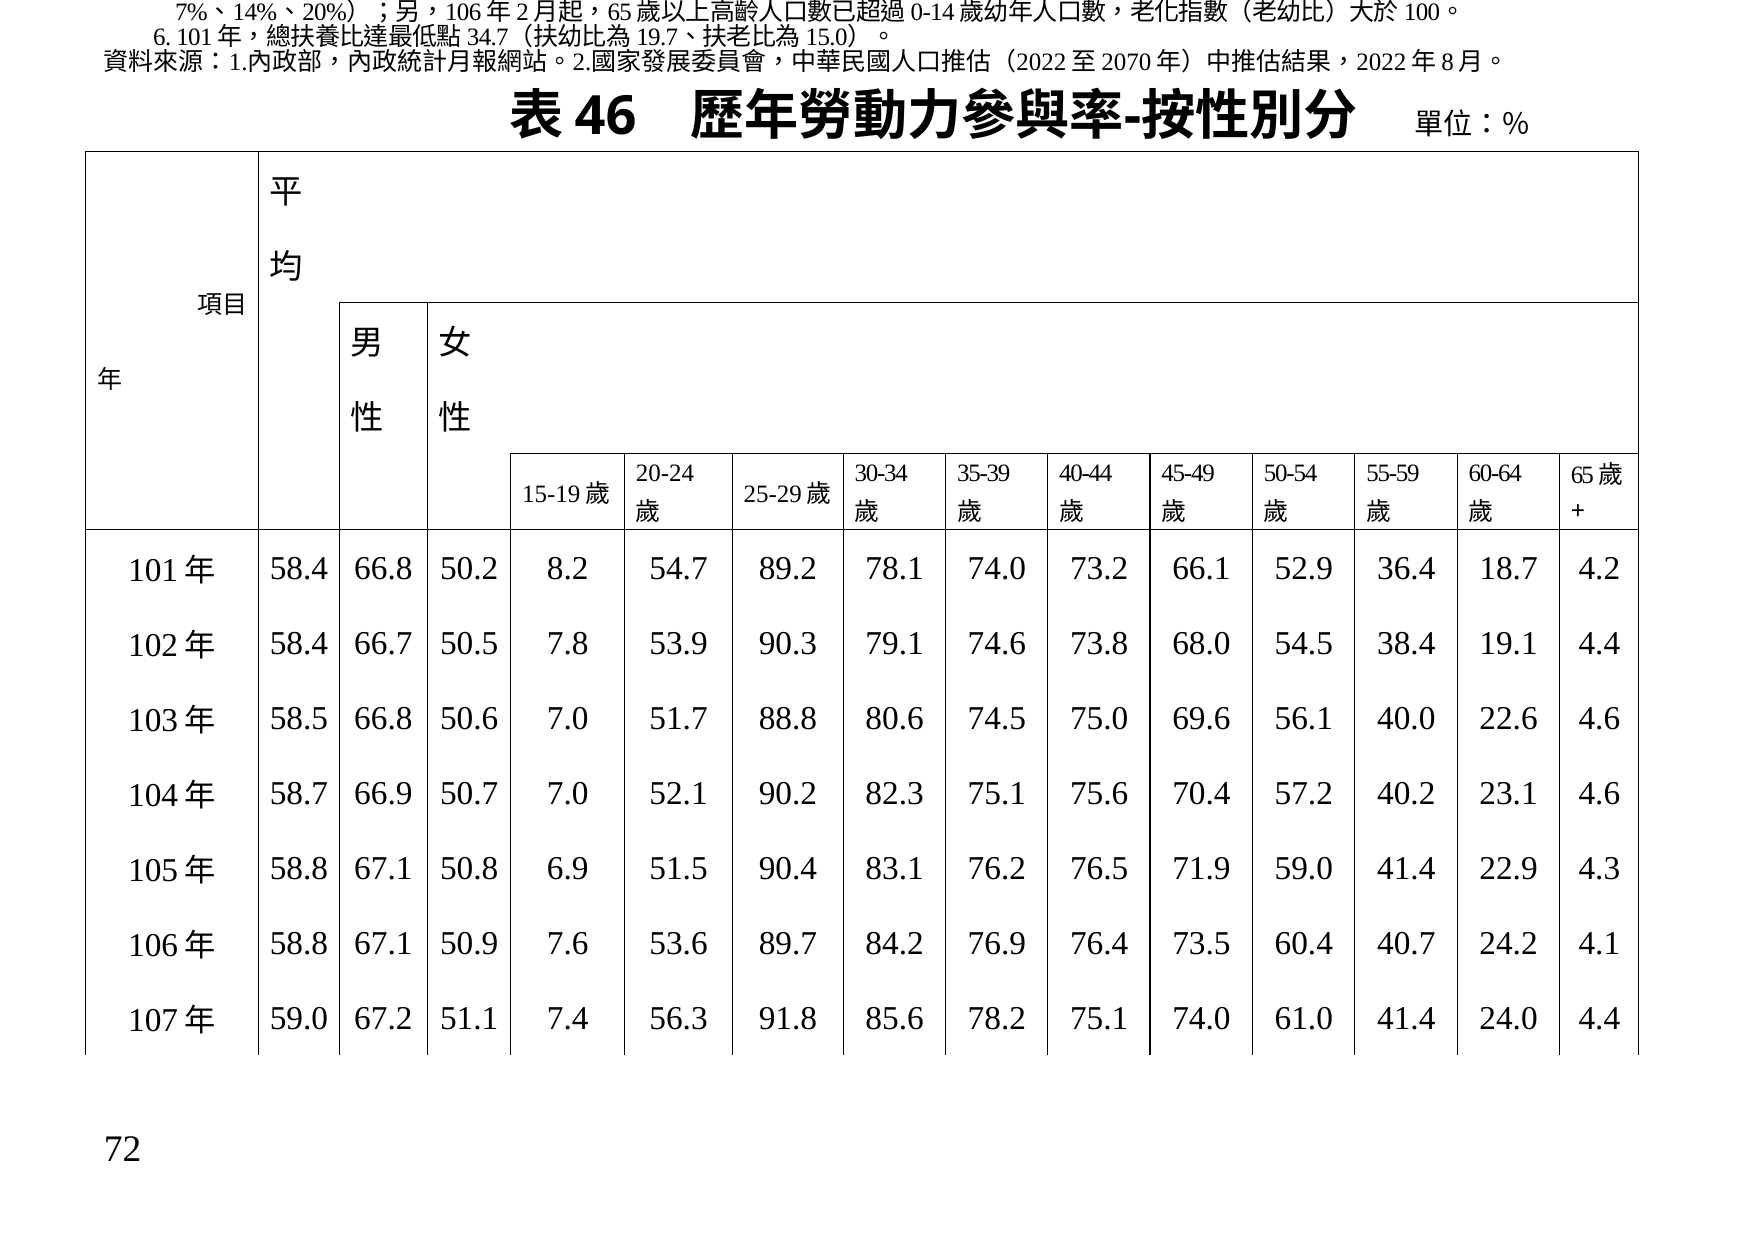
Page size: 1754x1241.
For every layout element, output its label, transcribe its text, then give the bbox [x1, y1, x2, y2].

table_cell 59.0 [259, 980, 339, 1055]
table_cell 71.9 [1151, 830, 1252, 905]
table_cell 50.2 [428, 530, 510, 605]
table_cell 18.7 [1458, 530, 1559, 605]
table_cell 88.8 [733, 680, 843, 755]
table_cell 58.4 [259, 605, 339, 680]
table_header [1559, 152, 1638, 302]
table_cell 58.7 [259, 755, 339, 830]
table_cell 36.4 [1355, 530, 1457, 605]
table_cell 75.1 [946, 755, 1047, 830]
table_cell 24.2 [1458, 905, 1559, 980]
table_cell 66.1 [1151, 530, 1252, 605]
table_cell 82.3 [844, 755, 945, 830]
table_header [1355, 152, 1457, 302]
table_header [427, 152, 511, 302]
table_cell 20-24歲 [625, 454, 732, 529]
table_cell 65歲+ [1560, 454, 1638, 529]
table_cell 4.4 [1560, 980, 1638, 1055]
table_cell 56.3 [625, 980, 732, 1055]
table_cell 56.1 [1253, 680, 1354, 755]
table_header [1253, 152, 1355, 302]
table_cell 67.2 [340, 980, 427, 1055]
text 7%、14%、20%）；另，106年2月起，65歲以上高齡人口數已超過0-14歲幼年人口數，老化指數（老幼比）大於100。 [103, 1, 1639, 26]
table_cell [428, 453, 510, 529]
table_cell [511, 303, 624, 453]
table_header [1048, 152, 1150, 302]
table_cell 90.4 [733, 830, 843, 905]
table_cell 8.2 [511, 530, 624, 605]
table_cell 78.1 [844, 530, 945, 605]
table_cell 50.9 [428, 905, 510, 980]
table_cell [340, 453, 427, 529]
table_cell 60-64歲 [1458, 454, 1559, 529]
table_cell 58.8 [259, 905, 339, 980]
text 6. 101年，總扶養比達最低點34.7（扶幼比為19.7、扶老比為15.0）。 [103, 26, 1639, 51]
table_cell 74.6 [946, 605, 1047, 680]
table_cell 30-34歲 [844, 454, 945, 529]
table_cell 104年 [86, 755, 258, 830]
table_header [732, 152, 843, 302]
table_cell 75.1 [1048, 980, 1149, 1055]
table_cell 73.8 [1048, 605, 1149, 680]
text 表46 歷年勞動力參與率-按性別分 單位：％ [103, 76, 1531, 151]
table_cell 58.8 [259, 830, 339, 905]
table_cell 41.4 [1355, 830, 1457, 905]
table_cell 61.0 [1253, 980, 1354, 1055]
table_header [946, 152, 1048, 302]
table_cell 107年 [86, 980, 258, 1055]
table_cell 7.4 [511, 980, 624, 1055]
table_cell [624, 303, 732, 453]
table_cell [1150, 303, 1252, 453]
table_cell [259, 302, 339, 453]
table_cell 4.2 [1560, 530, 1638, 605]
table_header [511, 152, 624, 302]
table_cell 4.6 [1560, 680, 1638, 755]
table_cell 85.6 [844, 980, 945, 1055]
table_cell 78.2 [946, 980, 1047, 1055]
table_header [624, 152, 732, 302]
table_cell 41.4 [1355, 980, 1457, 1055]
table_cell 22.6 [1458, 680, 1559, 755]
table_cell 106年 [86, 905, 258, 980]
table_cell 102年 [86, 605, 258, 680]
table_cell [1457, 303, 1559, 453]
table_cell 68.0 [1151, 605, 1252, 680]
table_cell 53.9 [625, 605, 732, 680]
table_cell 40-44歲 [1048, 454, 1149, 529]
table_cell 73.2 [1048, 530, 1149, 605]
table_cell [1559, 303, 1638, 453]
table_cell 58.5 [259, 680, 339, 755]
table_header 平均 [259, 152, 339, 302]
table_cell 38.4 [1355, 605, 1457, 680]
table_cell [259, 453, 339, 529]
table_cell 52.1 [625, 755, 732, 830]
table_cell 91.8 [733, 980, 843, 1055]
table_cell 74.5 [946, 680, 1047, 755]
table_cell 4.6 [1560, 755, 1638, 830]
table_cell 76.2 [946, 830, 1047, 905]
table_cell 105年 [86, 830, 258, 905]
table_header [339, 152, 427, 302]
table_cell 75.6 [1048, 755, 1149, 830]
table_cell 59.0 [1253, 830, 1354, 905]
table_cell 50.5 [428, 605, 510, 680]
table_cell 22.9 [1458, 830, 1559, 905]
table_cell 60.4 [1253, 905, 1354, 980]
table_header [1150, 152, 1252, 302]
table_cell 7.0 [511, 680, 624, 755]
table_cell 25-29歲 [733, 454, 843, 529]
table_cell 53.6 [625, 905, 732, 980]
table_header [843, 152, 946, 302]
table_cell 84.2 [844, 905, 945, 980]
table_cell 51.5 [625, 830, 732, 905]
table_cell 50-54歲 [1253, 454, 1354, 529]
table_cell 66.8 [340, 680, 427, 755]
table_cell 51.7 [625, 680, 732, 755]
table_cell 90.2 [733, 755, 843, 830]
table_cell 67.1 [340, 905, 427, 980]
table_cell 54.5 [1253, 605, 1354, 680]
table_cell 50.8 [428, 830, 510, 905]
table_cell 男性 [340, 303, 427, 453]
table_cell 74.0 [1151, 980, 1252, 1055]
table_cell 35-39歲 [946, 454, 1047, 529]
table_cell 51.1 [428, 980, 510, 1055]
table_cell 67.1 [340, 830, 427, 905]
table_cell 76.9 [946, 905, 1047, 980]
table_cell 40.2 [1355, 755, 1457, 830]
table_cell [1355, 303, 1457, 453]
table_header [1457, 152, 1559, 302]
table_cell 40.7 [1355, 905, 1457, 980]
table_cell 54.7 [625, 530, 732, 605]
table_cell 58.4 [259, 530, 339, 605]
table_cell 15-19歲 [511, 454, 624, 529]
table_cell 7.8 [511, 605, 624, 680]
table_cell 73.5 [1151, 905, 1252, 980]
table_cell 50.7 [428, 755, 510, 830]
table_cell 89.2 [733, 530, 843, 605]
table_cell 66.7 [340, 605, 427, 680]
table_cell 7.0 [511, 755, 624, 830]
table_header 項目 年 [86, 152, 258, 529]
table_cell 79.1 [844, 605, 945, 680]
table_cell 52.9 [1253, 530, 1354, 605]
table_cell 女性 [428, 303, 511, 453]
table_cell 4.3 [1560, 830, 1638, 905]
table_cell [732, 303, 843, 453]
table_cell [843, 303, 946, 453]
table_cell 80.6 [844, 680, 945, 755]
table_cell 69.6 [1151, 680, 1252, 755]
table_cell 90.3 [733, 605, 843, 680]
table_cell 19.1 [1458, 605, 1559, 680]
table_cell 66.8 [340, 530, 427, 605]
table_cell 4.1 [1560, 905, 1638, 980]
table_cell 66.9 [340, 755, 427, 830]
table_cell 23.1 [1458, 755, 1559, 830]
table_cell [946, 303, 1048, 453]
table_cell 55-59歲 [1355, 454, 1457, 529]
table_cell 40.0 [1355, 680, 1457, 755]
table_cell 24.0 [1458, 980, 1559, 1055]
table_cell 89.7 [733, 905, 843, 980]
table_cell 74.0 [946, 530, 1047, 605]
table_cell 103年 [86, 680, 258, 755]
table_cell 76.5 [1048, 830, 1149, 905]
table_cell 83.1 [844, 830, 945, 905]
table_cell 70.4 [1151, 755, 1252, 830]
table_cell 7.6 [511, 905, 624, 980]
table_cell [1048, 303, 1150, 453]
table_cell 75.0 [1048, 680, 1149, 755]
table_cell 4.4 [1560, 605, 1638, 680]
table_cell [1253, 303, 1355, 453]
table_cell 76.4 [1048, 905, 1149, 980]
table_cell 6.9 [511, 830, 624, 905]
table_cell 50.6 [428, 680, 510, 755]
table_cell 101年 [86, 530, 258, 605]
table_cell 45-49歲 [1151, 454, 1252, 529]
text 資料來源：1.內政部，內政統計月報網站。2.國家發展委員會，中華民國人口推估（2022至2070年）中推估結果，2022年8月。 [103, 51, 1654, 76]
table_cell 57.2 [1253, 755, 1354, 830]
